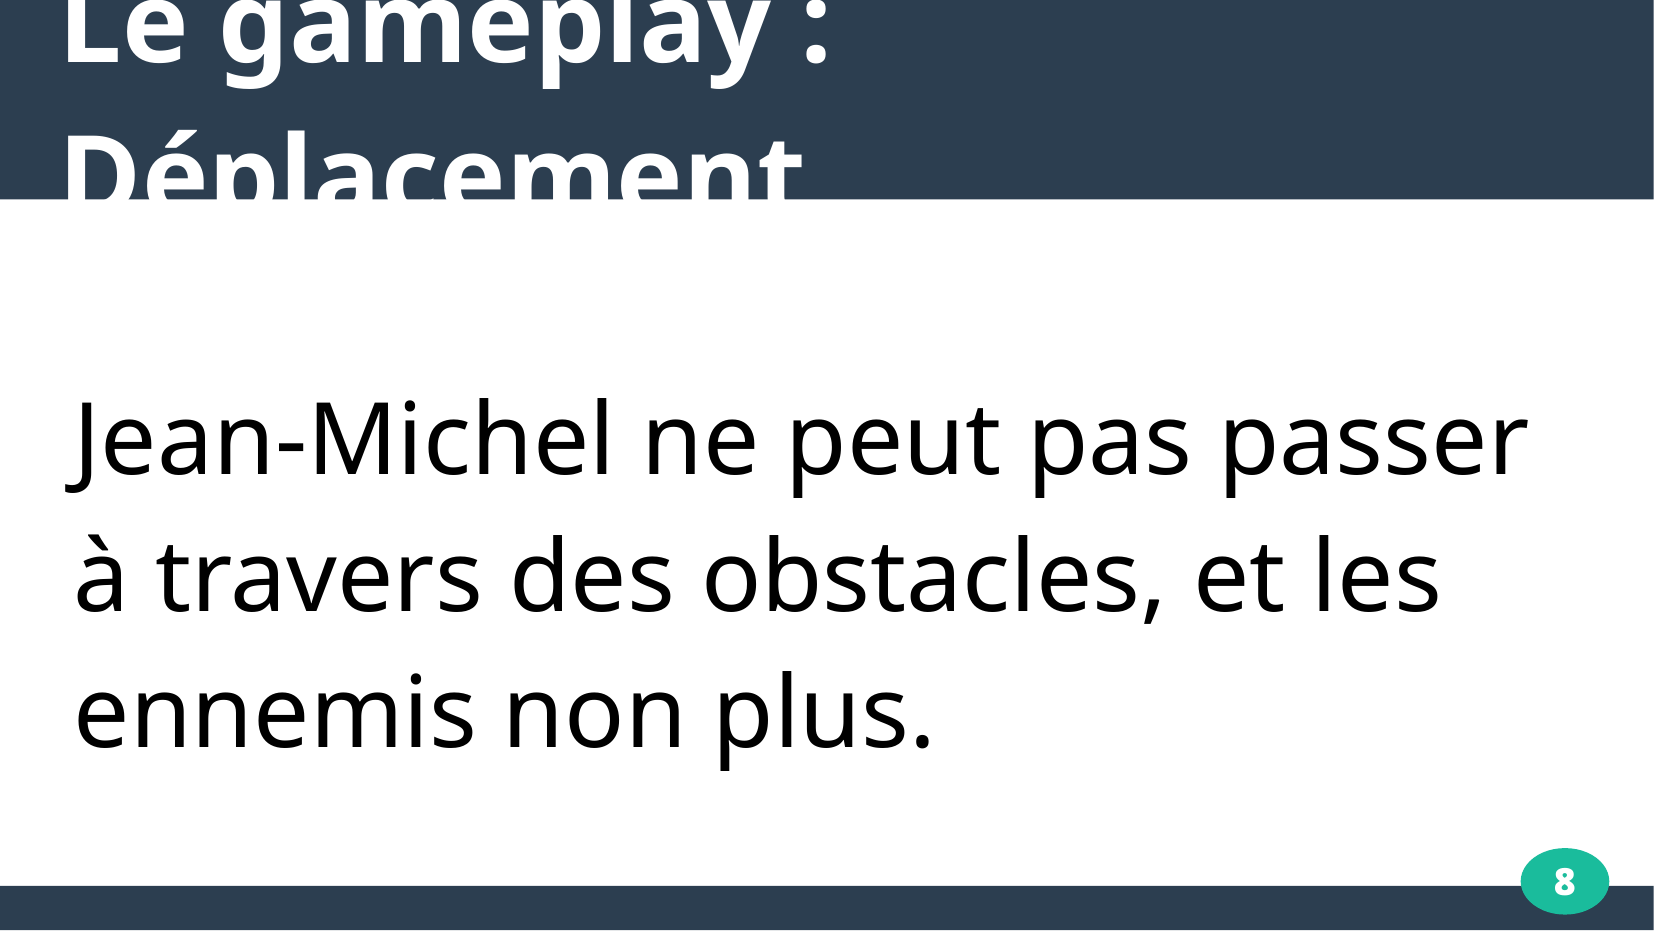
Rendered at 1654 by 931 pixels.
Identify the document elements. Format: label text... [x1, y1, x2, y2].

text_box Jean-Michel ne peut pas passer à travers des obstacles, et les ennemis non plus. [59, 360, 1595, 825]
subtitle Le gameplay : Déplacement [59, 32, 1595, 160]
